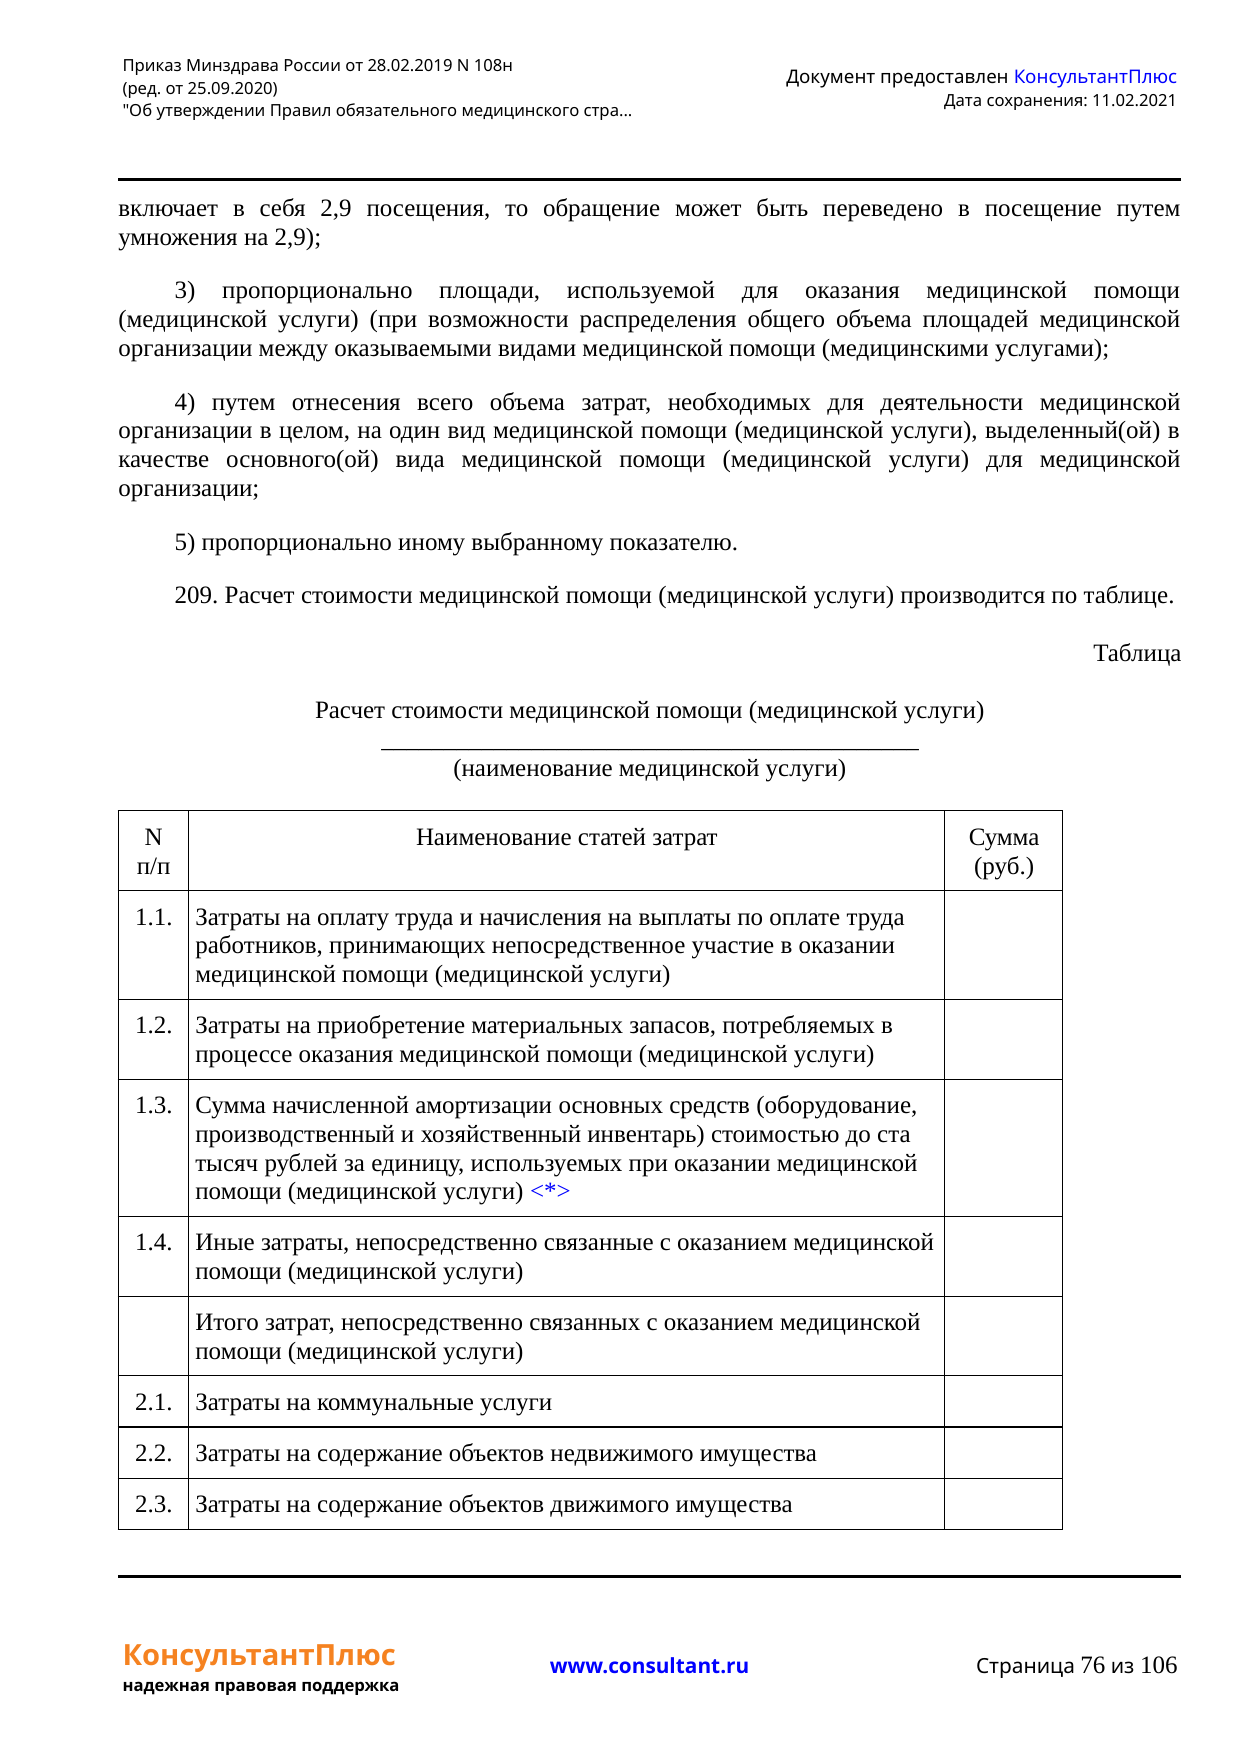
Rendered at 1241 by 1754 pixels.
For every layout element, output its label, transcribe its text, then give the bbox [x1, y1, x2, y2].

table_cell [945, 1000, 1062, 1078]
table_header N п/п [119, 811, 188, 890]
table_cell 1.3. [119, 1080, 188, 1216]
text (наименование медицинской услуги) [118, 753, 1181, 782]
table_cell Затраты на приобретение материальных запасов, потребляемых в процессе оказания медицинской помощи (медицинской услуги) [189, 1000, 944, 1078]
table_cell Затраты на оплату труда и начисления на выплаты по оплате труда работников, принимающих непосредственное участие в оказании медицинской помощи (медицинской услуги) [189, 891, 944, 999]
table_cell [945, 1428, 1062, 1477]
table_cell [945, 1479, 1062, 1528]
table_cell Затраты на содержание объектов недвижимого имущества [189, 1428, 944, 1477]
subtitle Таблица [118, 638, 1181, 667]
table_cell Затраты на содержание объектов движимого имущества [189, 1479, 944, 1528]
table_cell Иные затраты, непосредственно связанные с оказанием медицинской помощи (медицинской услуги) [189, 1217, 944, 1296]
table_cell [945, 891, 1062, 999]
text 3) пропорционально площади, используемой для оказания медицинской помощи (медицинской услуги) (при возможности распределения общего объема площадей медицинской организации между оказываемыми видами медицинской помощи (медицинскими услугами); [118, 275, 1181, 362]
table_cell 1.2. [119, 1000, 188, 1078]
table_cell [945, 1080, 1062, 1216]
text ___________________________________________ [118, 724, 1181, 753]
table_cell Затраты на коммунальные услуги [189, 1376, 944, 1426]
text 4) путем отнесения всего объема затрат, необходимых для деятельности медицинской организации в целом, на один вид медицинской помощи (медицинской услуги), выделенный(ой) в качестве основного(ой) вида медицинской помощи (медицинской услуги) для медицинской организации; [118, 387, 1181, 502]
table_cell Итого затрат, непосредственно связанных с оказанием медицинской помощи (медицинской услуги) [189, 1297, 944, 1375]
text 209. Расчет стоимости медицинской помощи (медицинской услуги) производится по таблице. [118, 580, 1181, 609]
table_cell [945, 1376, 1062, 1426]
text Расчет стоимости медицинской помощи (медицинской услуги) [118, 695, 1181, 724]
table_cell [945, 1297, 1062, 1375]
table_cell [119, 1297, 188, 1375]
table_header Наименование статей затрат [189, 811, 944, 890]
table_cell Сумма начисленной амортизации основных средств (оборудование, производственный и хозяйственный инвентарь) стоимостью до ста тысяч рублей за единицу, используемых при оказании медицинской помощи (медицинской услуги) <*> [189, 1080, 944, 1216]
text 5) пропорционально иному выбранному показателю. [118, 527, 1181, 555]
table_cell 1.1. [119, 891, 188, 999]
table_cell 2.1. [119, 1376, 188, 1426]
table_header Сумма (руб.) [945, 811, 1062, 890]
text включает в себя 2,9 посещения, то обращение может быть переведено в посещение путем умножения на 2,9); [118, 193, 1181, 250]
table_cell [945, 1217, 1062, 1296]
table_cell 2.3. [119, 1479, 188, 1528]
table_cell 2.2. [119, 1428, 188, 1477]
table_cell 1.4. [119, 1217, 188, 1296]
